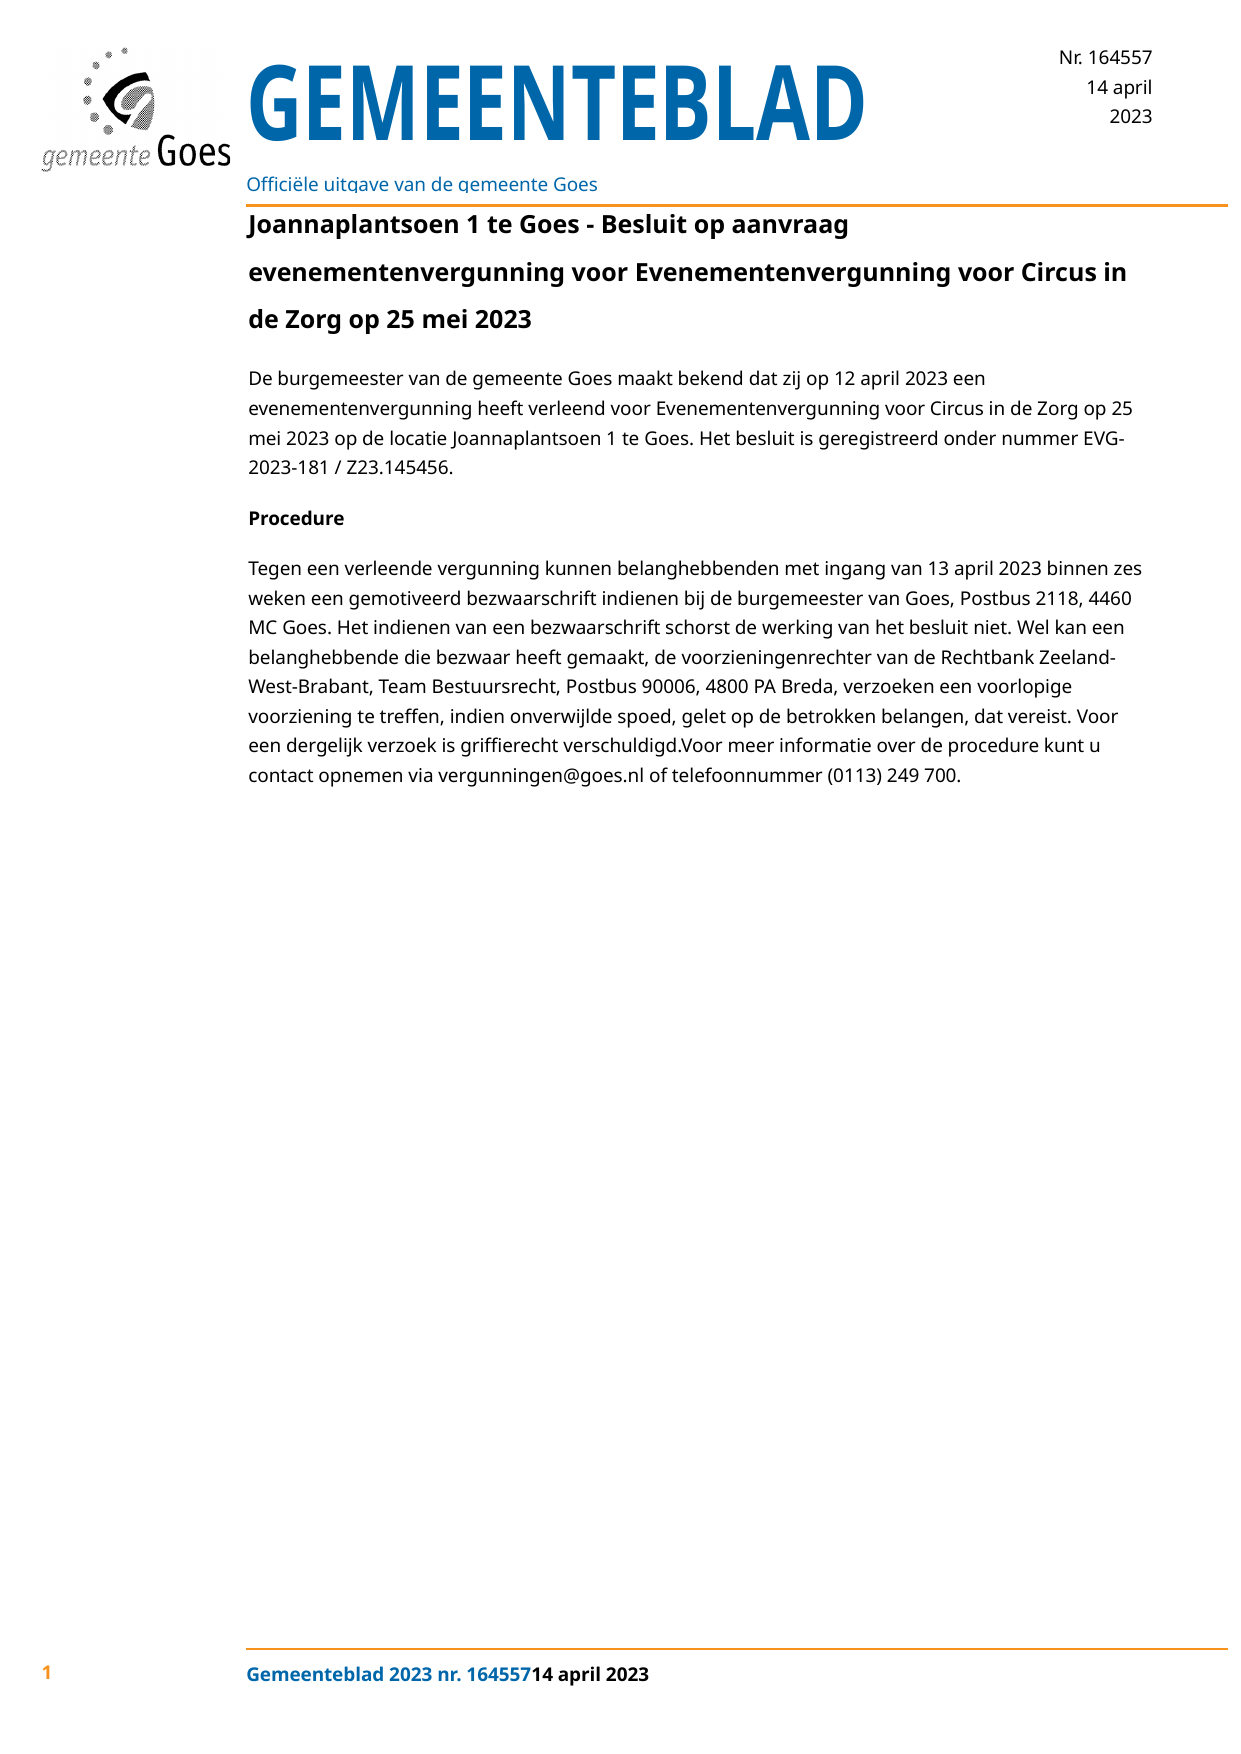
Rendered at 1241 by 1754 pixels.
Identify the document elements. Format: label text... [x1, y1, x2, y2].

text Joannaplantsoen 1 te Goes - Besluit op aanvraag evenementenvergunning voor Evenementenvergunning voor Circus in de Zorg op 25 mei 2023 [248, 207, 1152, 336]
text De burgemeester van de gemeente Goes maakt bekend dat zij op 12 april 2023 een evenementenvergunning heeft verleend voor Evenementenvergunning voor Circus in de Zorg op 25 mei 2023 op de locatie Joannaplantsoen 1 te Goes. Het besluit is geregistreerd onder nummer EVG-2023-181 / Z23.145456. [248, 366, 1152, 480]
picture [41, 47, 231, 172]
text Procedure [248, 505, 1152, 530]
text Tegen een verleende vergunning kunnen belanghebbenden met ingang van 13 april 2023 binnen zes weken een gemotiveerd bezwaarschrift indienen bij de burgemeester van Goes, Postbus 2118, 4460 MC Goes. Het indienen van een bezwaarschrift schorst de werking van het besluit niet. Wel kan een belanghebbende die bezwaar heeft gemaakt, de voorzieningenrechter van de Rechtbank Zeeland-West-Brabant, Team Bestuursrecht, Postbus 90006, 4800 PA Breda, verzoeken een voorlopige voorziening te treffen, indien onverwijlde spoed, gelet op de betrokken belangen, dat vereist. Voor een dergelijk verzoek is griffierecht verschuldigd.Voor meer informatie over de procedure kunt u contact opnemen via vergunningen@goes.nl of telefoonnummer (0113) 249 700. [248, 555, 1152, 788]
